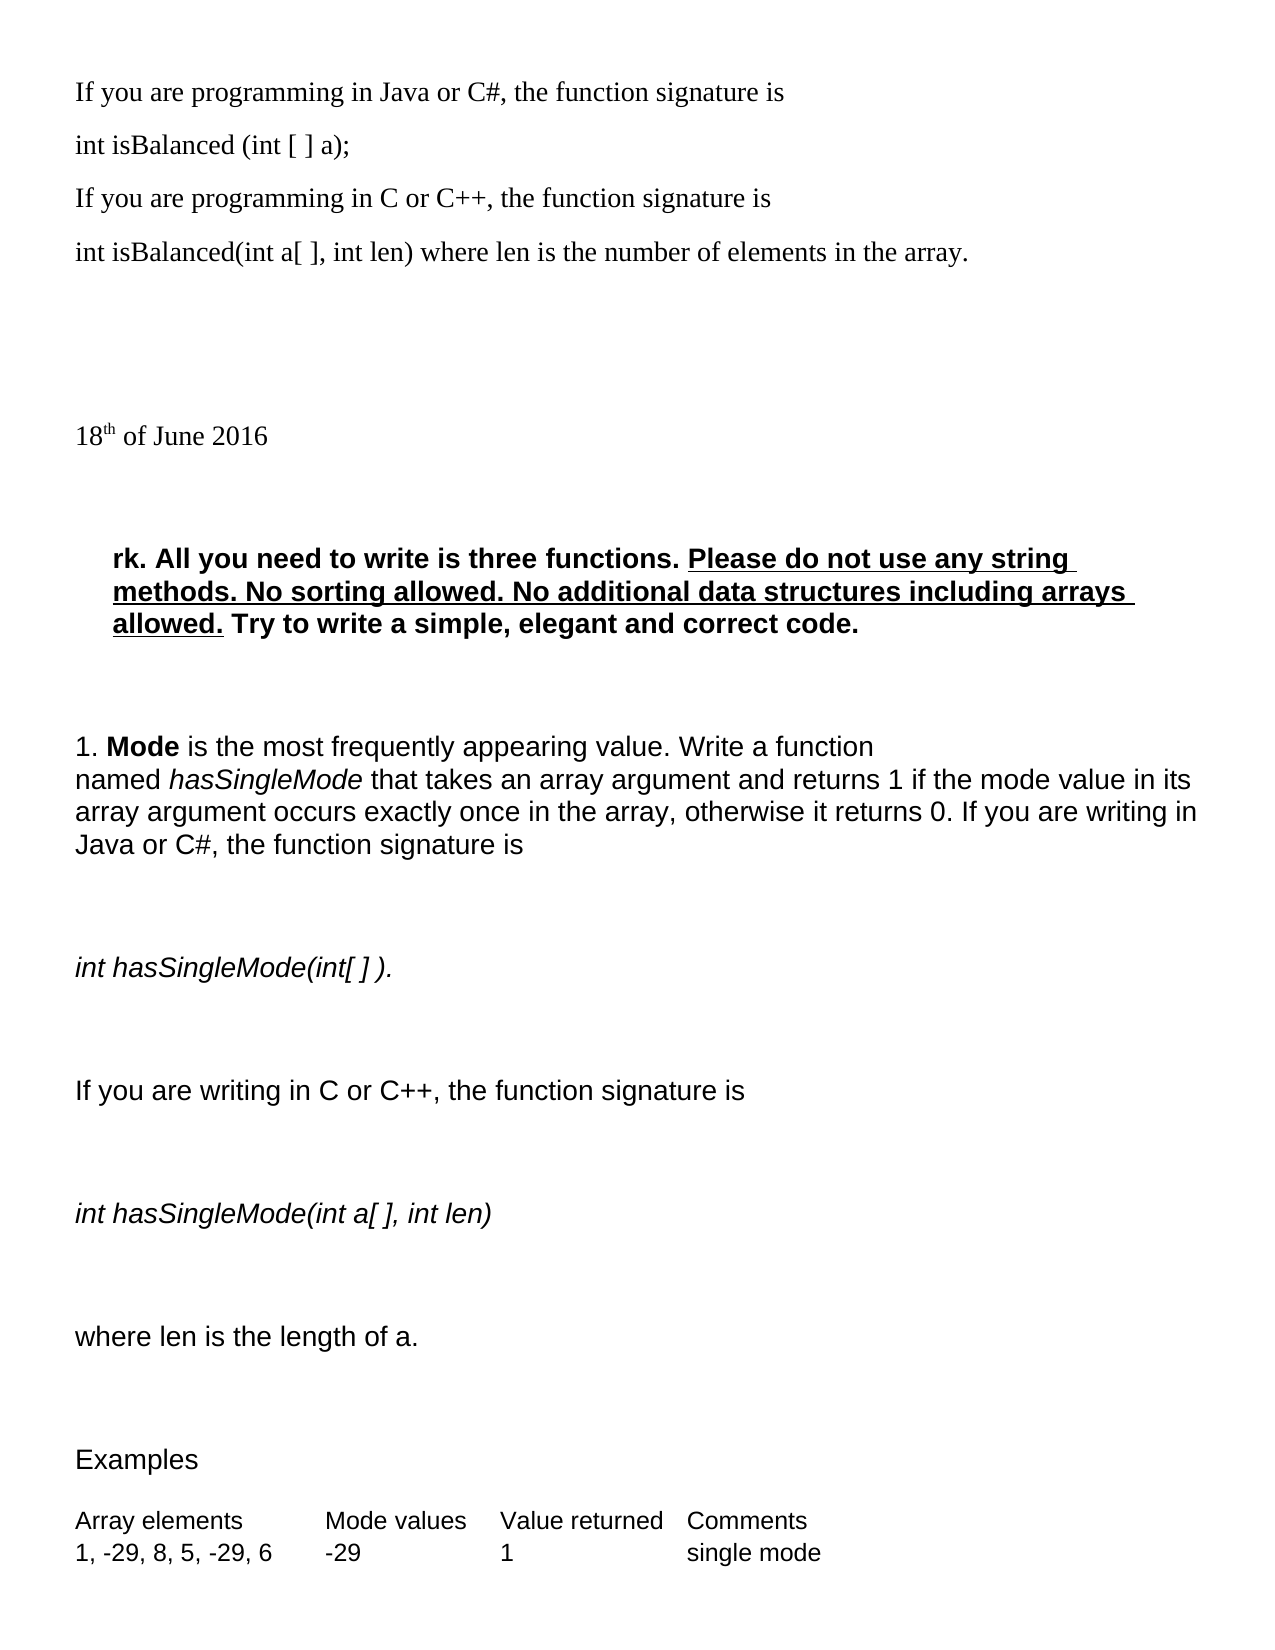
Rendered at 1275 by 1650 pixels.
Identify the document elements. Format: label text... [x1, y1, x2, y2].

text int isBalanced(int a[ ], int len) where len is the number of elements in the array. [75, 235, 1200, 267]
text where len is the length of a. [75, 1320, 1200, 1352]
table_cell single mode [685, 1537, 891, 1568]
table_header Array elements [74, 1505, 323, 1537]
text Examples [75, 1443, 1200, 1476]
table_cell -29 [324, 1537, 498, 1568]
text rk. All you need to write is three functions. Please do not use any string methods. No sorting allowed. No additional data structures including arrays allowed. Try to write a simple, elegant and correct code. [112, 542, 1162, 640]
table_header Value returned [498, 1505, 685, 1537]
text If you are programming in C or C++, the function signature is [75, 181, 1200, 214]
table_cell 1 [498, 1537, 685, 1568]
text 1. Mode is the most frequently appearing value. Write a function named hasSingleMode that takes an array argument and returns 1 if the mode value in its array argument occurs exactly once in the array, otherwise it returns 0. If you are writing in Java or C#, the function signature is [75, 730, 1200, 860]
text If you are writing in C or C++, the function signature is [75, 1074, 1200, 1106]
text 18th of June 2016 [75, 419, 1200, 452]
text int hasSingleMode(int a[ ], int len) [75, 1197, 1200, 1229]
text If you are programming in Java or C#, the function signature is [75, 75, 1200, 107]
text int isBalanced (int [ ] a); [75, 128, 1200, 161]
table_cell 1, -29, 8, 5, -29, 6 [74, 1537, 323, 1568]
table_header Mode values [324, 1505, 498, 1537]
text int hasSingleMode(int[ ] ). [75, 951, 1200, 983]
table_header Comments [685, 1505, 891, 1537]
